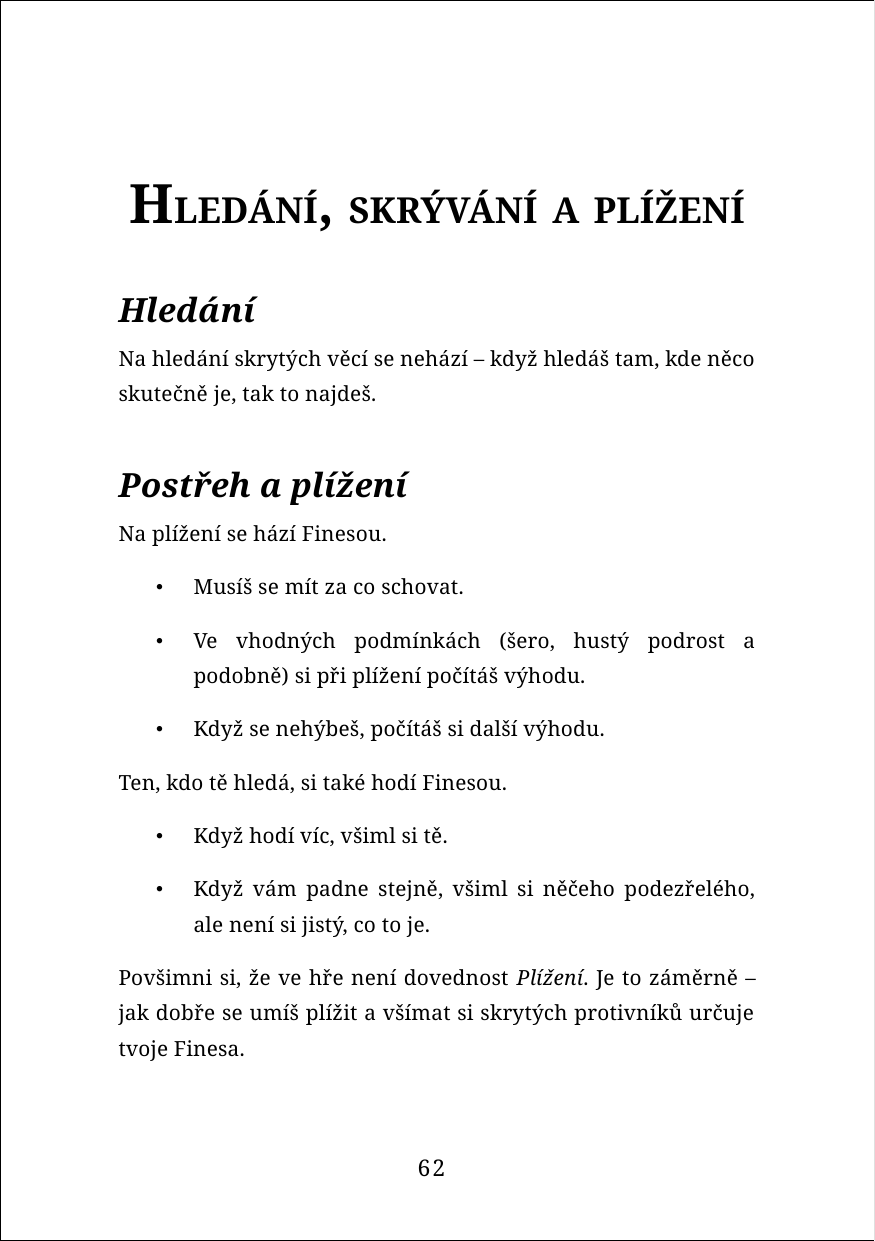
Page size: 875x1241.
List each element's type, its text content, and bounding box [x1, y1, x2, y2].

text Povšimni si, že ve hře není dovednost Plížení. Je to záměrně – jak dobře se umíš plížit a všímat si skrytých protivníků určuje tvoje Finesa. [118, 963, 756, 1062]
subtitle Postřeh a plížení [118, 462, 756, 507]
subtitle Hledání, skrývání a plížení [118, 166, 756, 239]
subtitle Hledání [118, 287, 756, 332]
list Když se nehýbeš, počítáš si další výhodu. [156, 714, 756, 743]
list Když hodí víc, všiml si tě. [156, 821, 756, 849]
text Na plížení se hází Finesou. [118, 519, 756, 548]
list Když vám padne stejně, všiml si něčeho podezřelého, ale není si jistý, co to je. [156, 874, 756, 938]
text Ten, kdo tě hledá, si také hodí Finesou. [118, 768, 756, 796]
list Ve vhodných podmínkách (šero, hustý podrost a podobně) si při plížení počítáš výhodu. [156, 626, 756, 690]
text Na hledání skrytých věcí se nehází – když hledáš tam, kde něco skutečně je, tak to najdeš. [118, 344, 756, 408]
list Musíš se mít za co schovat. [156, 572, 756, 601]
